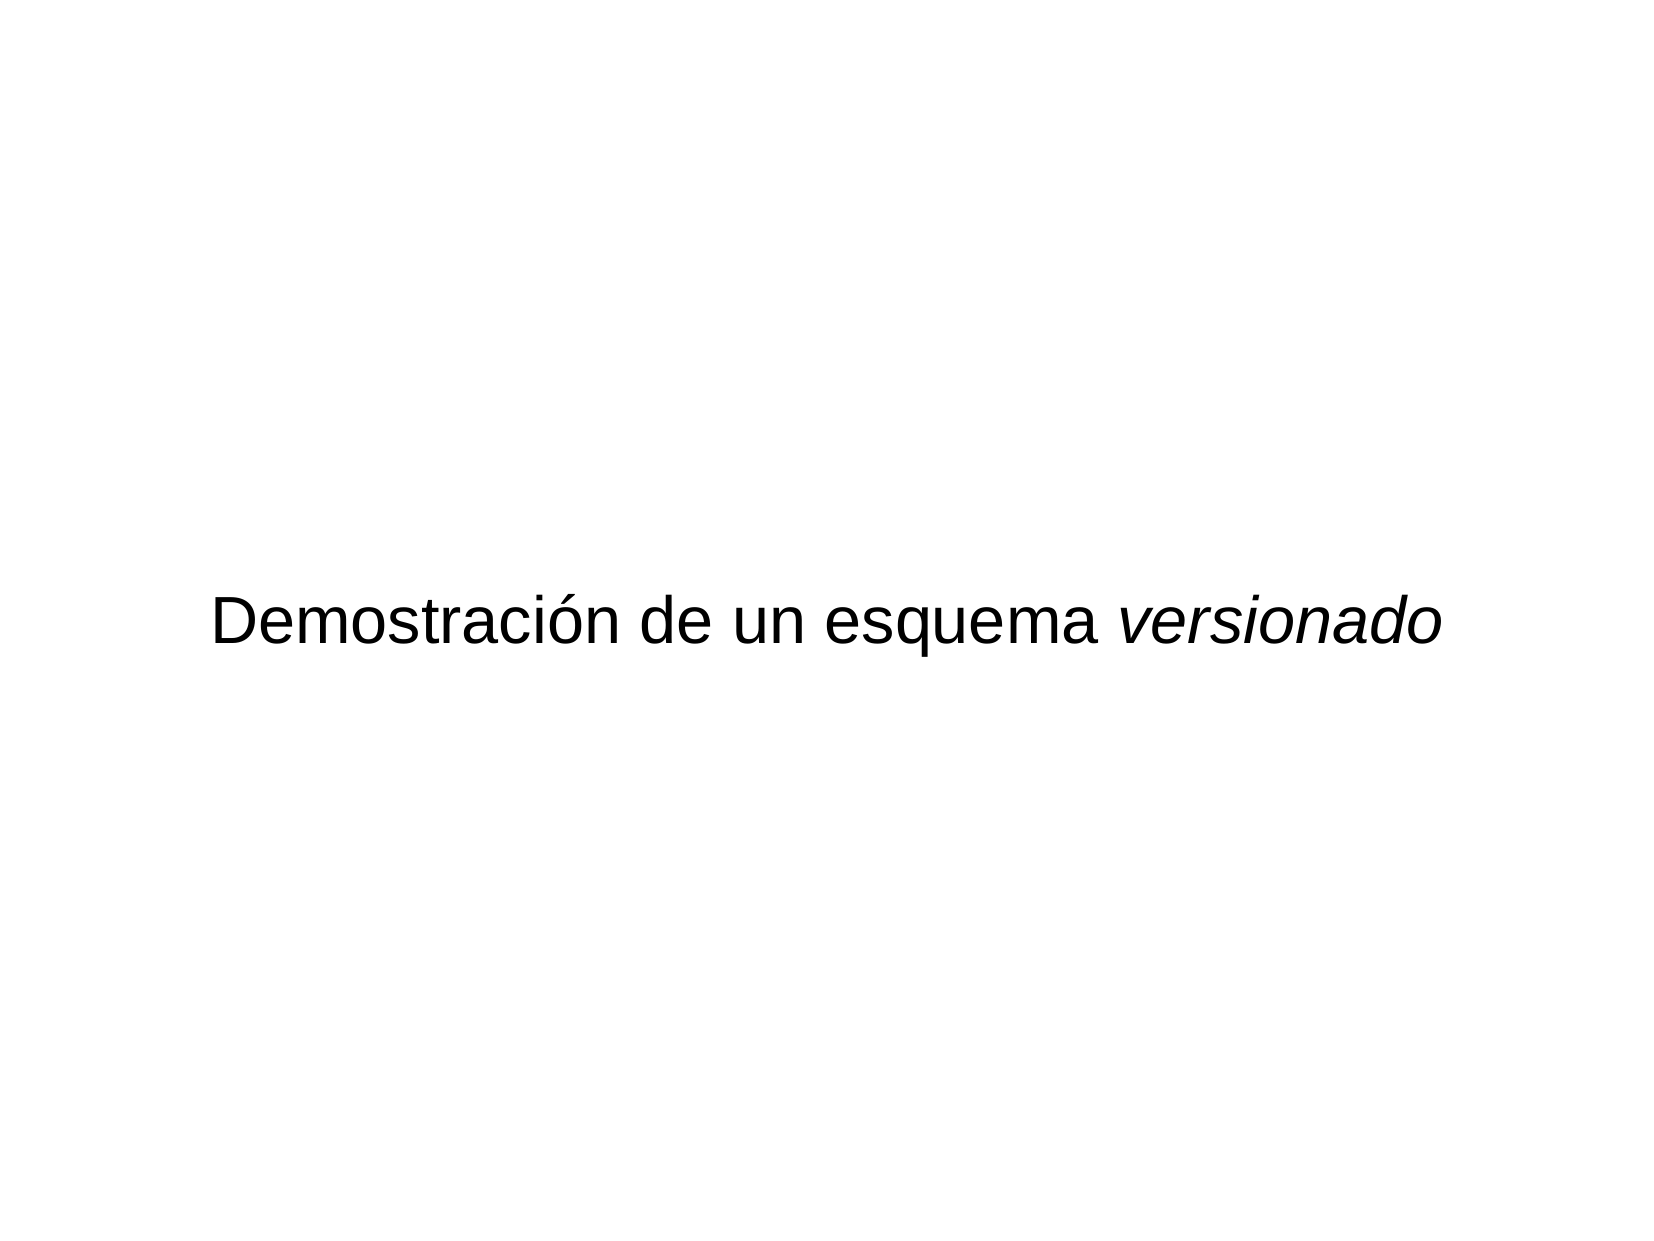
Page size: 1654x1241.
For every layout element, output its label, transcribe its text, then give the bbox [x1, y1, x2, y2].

subtitle Demostración de un esquema versionado [0, 0, 1654, 1241]
